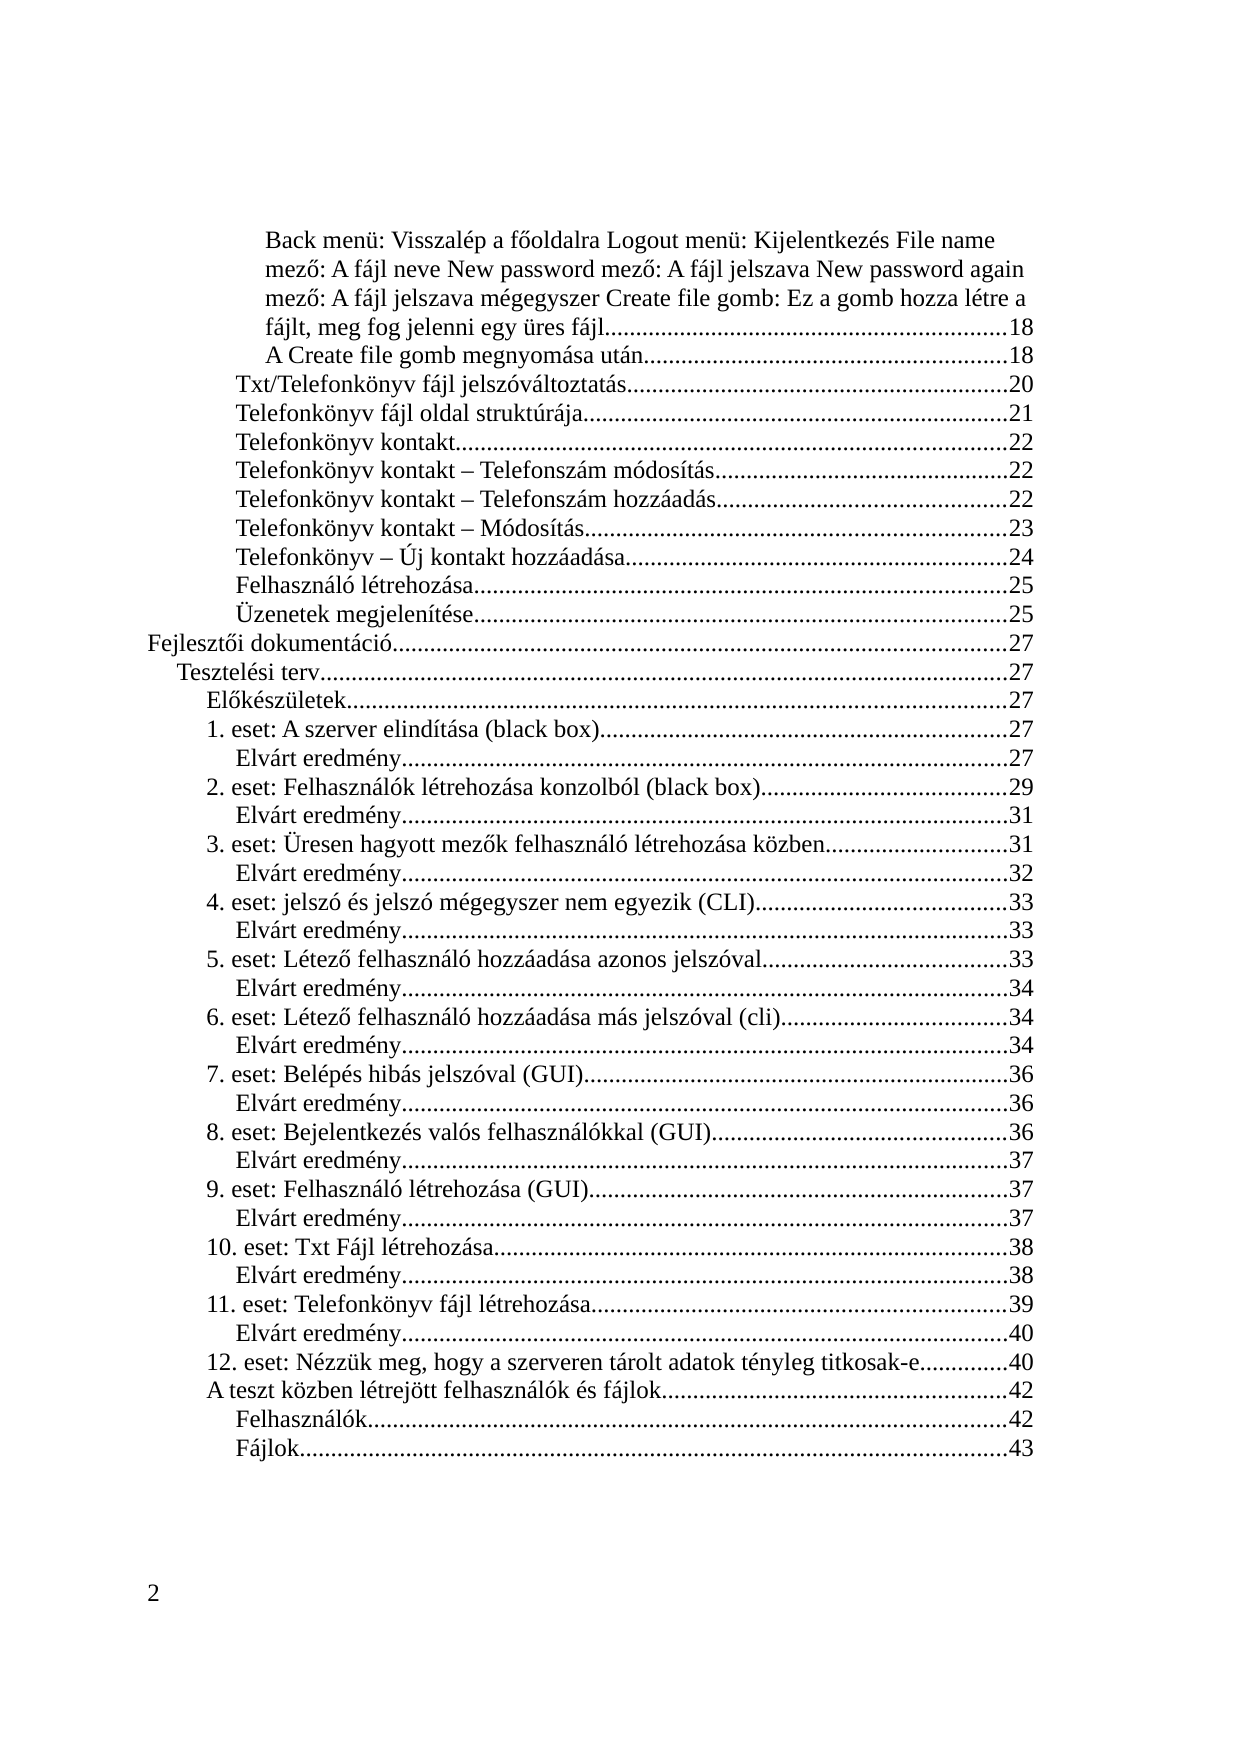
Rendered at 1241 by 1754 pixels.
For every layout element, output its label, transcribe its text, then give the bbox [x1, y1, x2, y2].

text Elvárt eredmény 33 [235, 915, 1033, 944]
text Elvárt eredmény 37 [235, 1145, 1033, 1174]
text Telefonkönyv kontakt – Telefonszám hozzáadás 22 [235, 484, 1033, 513]
text Elvárt eredmény 32 [235, 858, 1033, 887]
text 3. eset: Üresen hagyott mezők felhasználó létrehozása közben 31 [206, 829, 1033, 858]
text 5. eset: Létező felhasználó hozzáadása azonos jelszóval 33 [206, 944, 1033, 973]
text 10. eset: Txt Fájl létrehozása 38 [206, 1232, 1033, 1260]
text Felhasználók 42 [235, 1404, 1033, 1433]
text Telefonkönyv – Új kontakt hozzáadása 24 [235, 542, 1033, 570]
text Elvárt eredmény 36 [235, 1088, 1033, 1117]
text Elvárt eredmény 34 [235, 973, 1033, 1002]
text Telefonkönyv fájl oldal struktúrája 21 [235, 398, 1033, 427]
text Telefonkönyv kontakt – Telefonszám módosítás 22 [235, 455, 1033, 484]
text Fejlesztői dokumentáció 27 [147, 628, 1033, 657]
text 7. eset: Belépés hibás jelszóval (GUI) 36 [206, 1059, 1033, 1088]
text 12. eset: Nézzük meg, hogy a szerveren tárolt adatok tényleg titkosak-e 40 [206, 1347, 1033, 1375]
text 1. eset: A szerver elindítása (black box) 27 [206, 714, 1033, 743]
text Üzenetek megjelenítése 25 [235, 599, 1033, 628]
text 8. eset: Bejelentkezés valós felhasználókkal (GUI) 36 [206, 1117, 1033, 1145]
text 9. eset: Felhasználó létrehozása (GUI) 37 [206, 1174, 1033, 1203]
text 2. eset: Felhasználók létrehozása konzolból (black box) 29 [206, 772, 1033, 800]
text Back menü: Visszalép a főoldalra Logout menü: Kijelentkezés File name mező: A fájl neve New password mező: A fájl jelszava New password again mező: A fájl jelszava mégegyszer Create file gomb: Ez a gomb hozza létre a fájlt, meg fog jelenni egy üres fájl. 18 [265, 225, 1033, 340]
text A teszt közben létrejött felhasználók és fájlok 42 [206, 1375, 1033, 1404]
text 11. eset: Telefonkönyv fájl létrehozása 39 [206, 1289, 1033, 1318]
text Előkészületek 27 [206, 685, 1033, 714]
text Fájlok 43 [235, 1433, 1033, 1462]
text Elvárt eredmény 34 [235, 1030, 1033, 1059]
text 4. eset: jelszó és jelszó mégegyszer nem egyezik (CLI) 33 [206, 887, 1033, 915]
text A Create file gomb megnyomása után 18 [265, 340, 1033, 369]
text Elvárt eredmény 27 [235, 743, 1033, 772]
text Elvárt eredmény 40 [235, 1318, 1033, 1347]
text Felhasználó létrehozása 25 [235, 570, 1033, 599]
text 6. eset: Létező felhasználó hozzáadása más jelszóval (cli) 34 [206, 1002, 1033, 1030]
text Elvárt eredmény 37 [235, 1203, 1033, 1232]
text Telefonkönyv kontakt – Módosítás 23 [235, 513, 1033, 542]
text Elvárt eredmény 38 [235, 1260, 1033, 1289]
text Telefonkönyv kontakt 22 [235, 427, 1033, 455]
text Tesztelési terv 27 [176, 657, 1033, 685]
text Elvárt eredmény 31 [235, 800, 1033, 829]
text Txt/Telefonkönyv fájl jelszóváltoztatás 20 [235, 369, 1033, 398]
